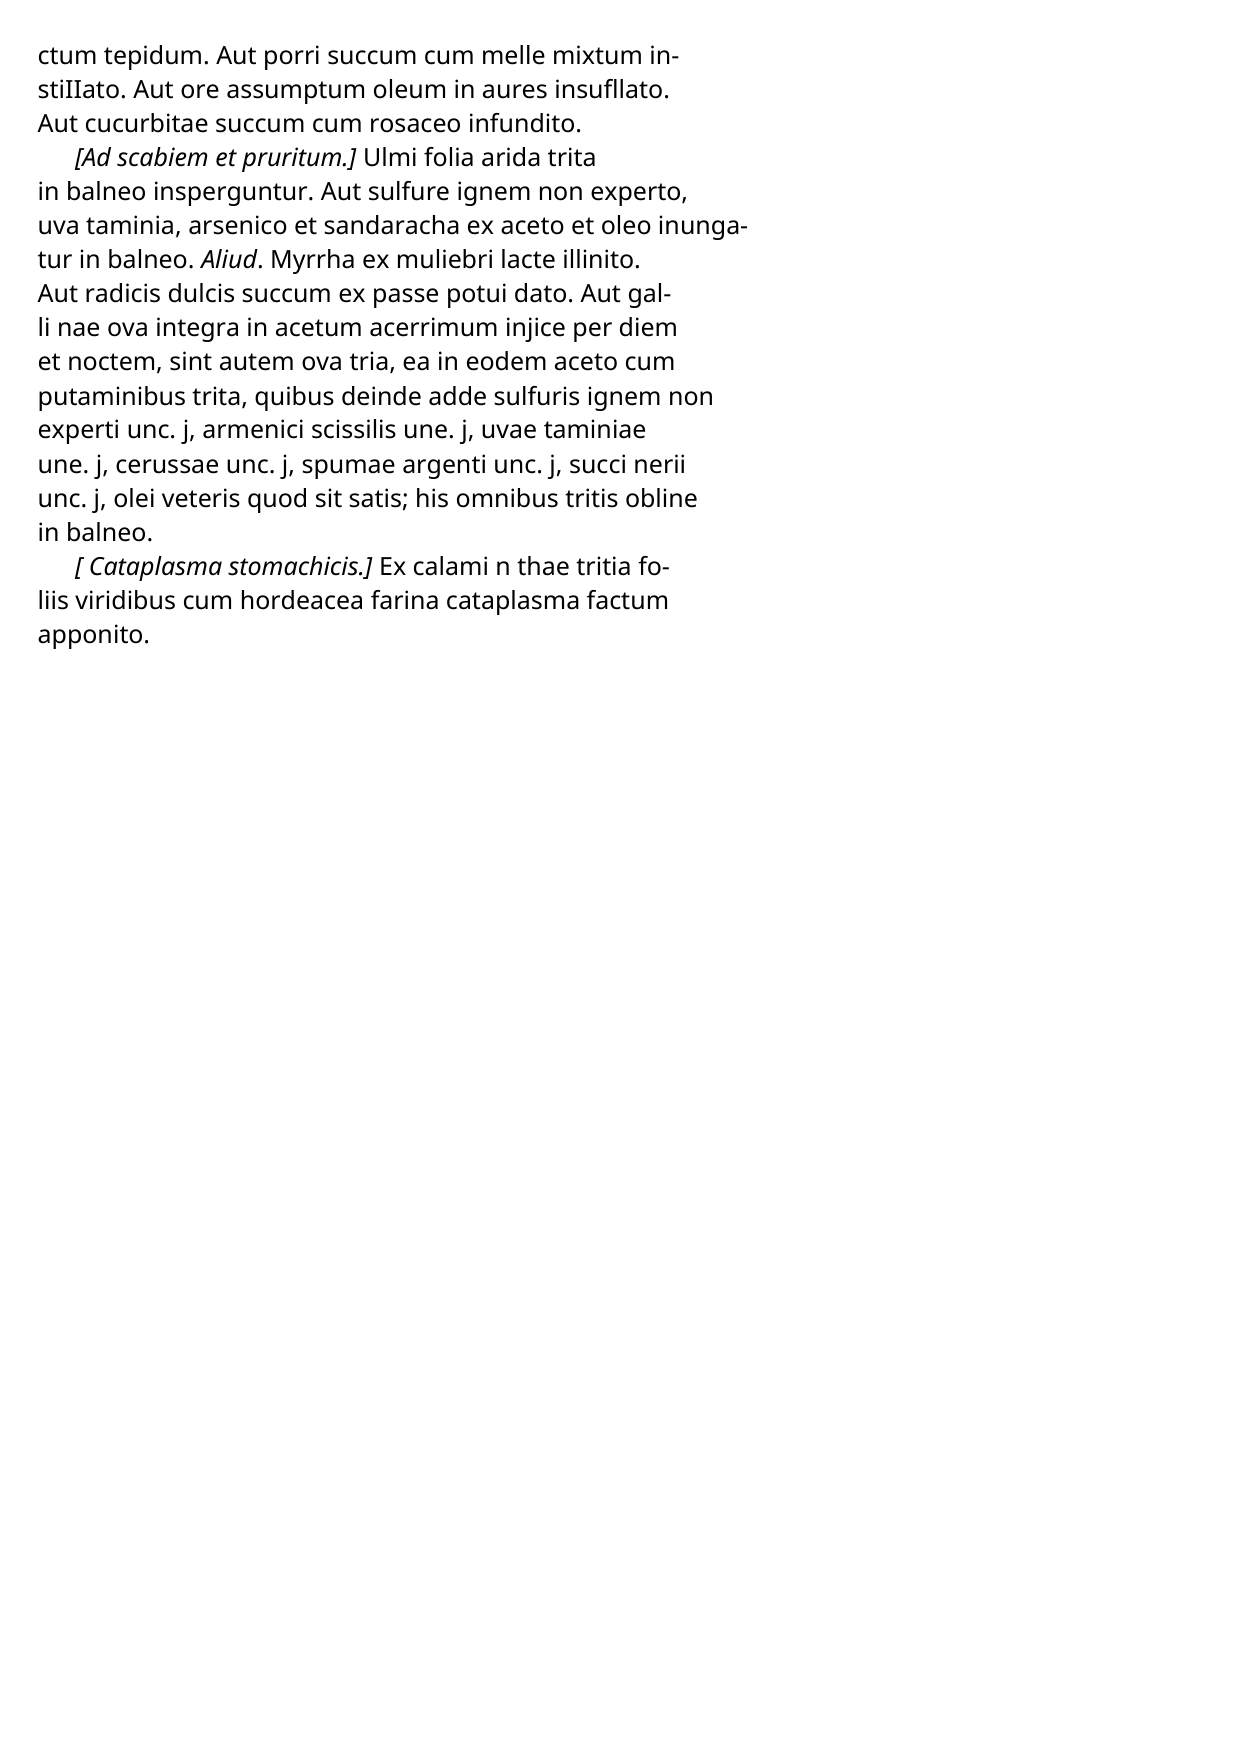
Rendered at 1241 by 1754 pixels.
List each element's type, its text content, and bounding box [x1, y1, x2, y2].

text ctum tepidum. Aut porri succum cum melle mixtum in- stiIIato. Aut ore assumptum oleum in aures insufllato. Aut cucurbitae succum cum rosaceo infundito. [37, 37, 1203, 140]
text [Ad scabiem et pruritum.] Ulmi folia arida trita in balneo insperguntur. Aut sulfure ignem non experto, uva taminia, arsenico et sandaracha ex aceto et oleo inunga- tur in balneo. Aliud. Myrrha ex muliebri lacte illinito. Aut radicis dulcis succum ex passe potui dato. Aut gal- li nae ova integra in acetum acerrimum injice per diem et noctem, sint autem ova tria, ea in eodem aceto cum putaminibus trita, quibus deinde adde sulfuris ignem non experti unc. j, armenici scissilis une. j, uvae taminiae une. j, cerussae unc. j, spumae argenti unc. j, succi nerii unc. j, olei veteris quod sit satis; his omnibus tritis obline in balneo. [37, 140, 1203, 548]
text [ Cataplasma stomachicis.] Ex calami n thae tritia fo- liis viridibus cum hordeacea farina cataplasma factum apponito. [37, 548, 1203, 651]
